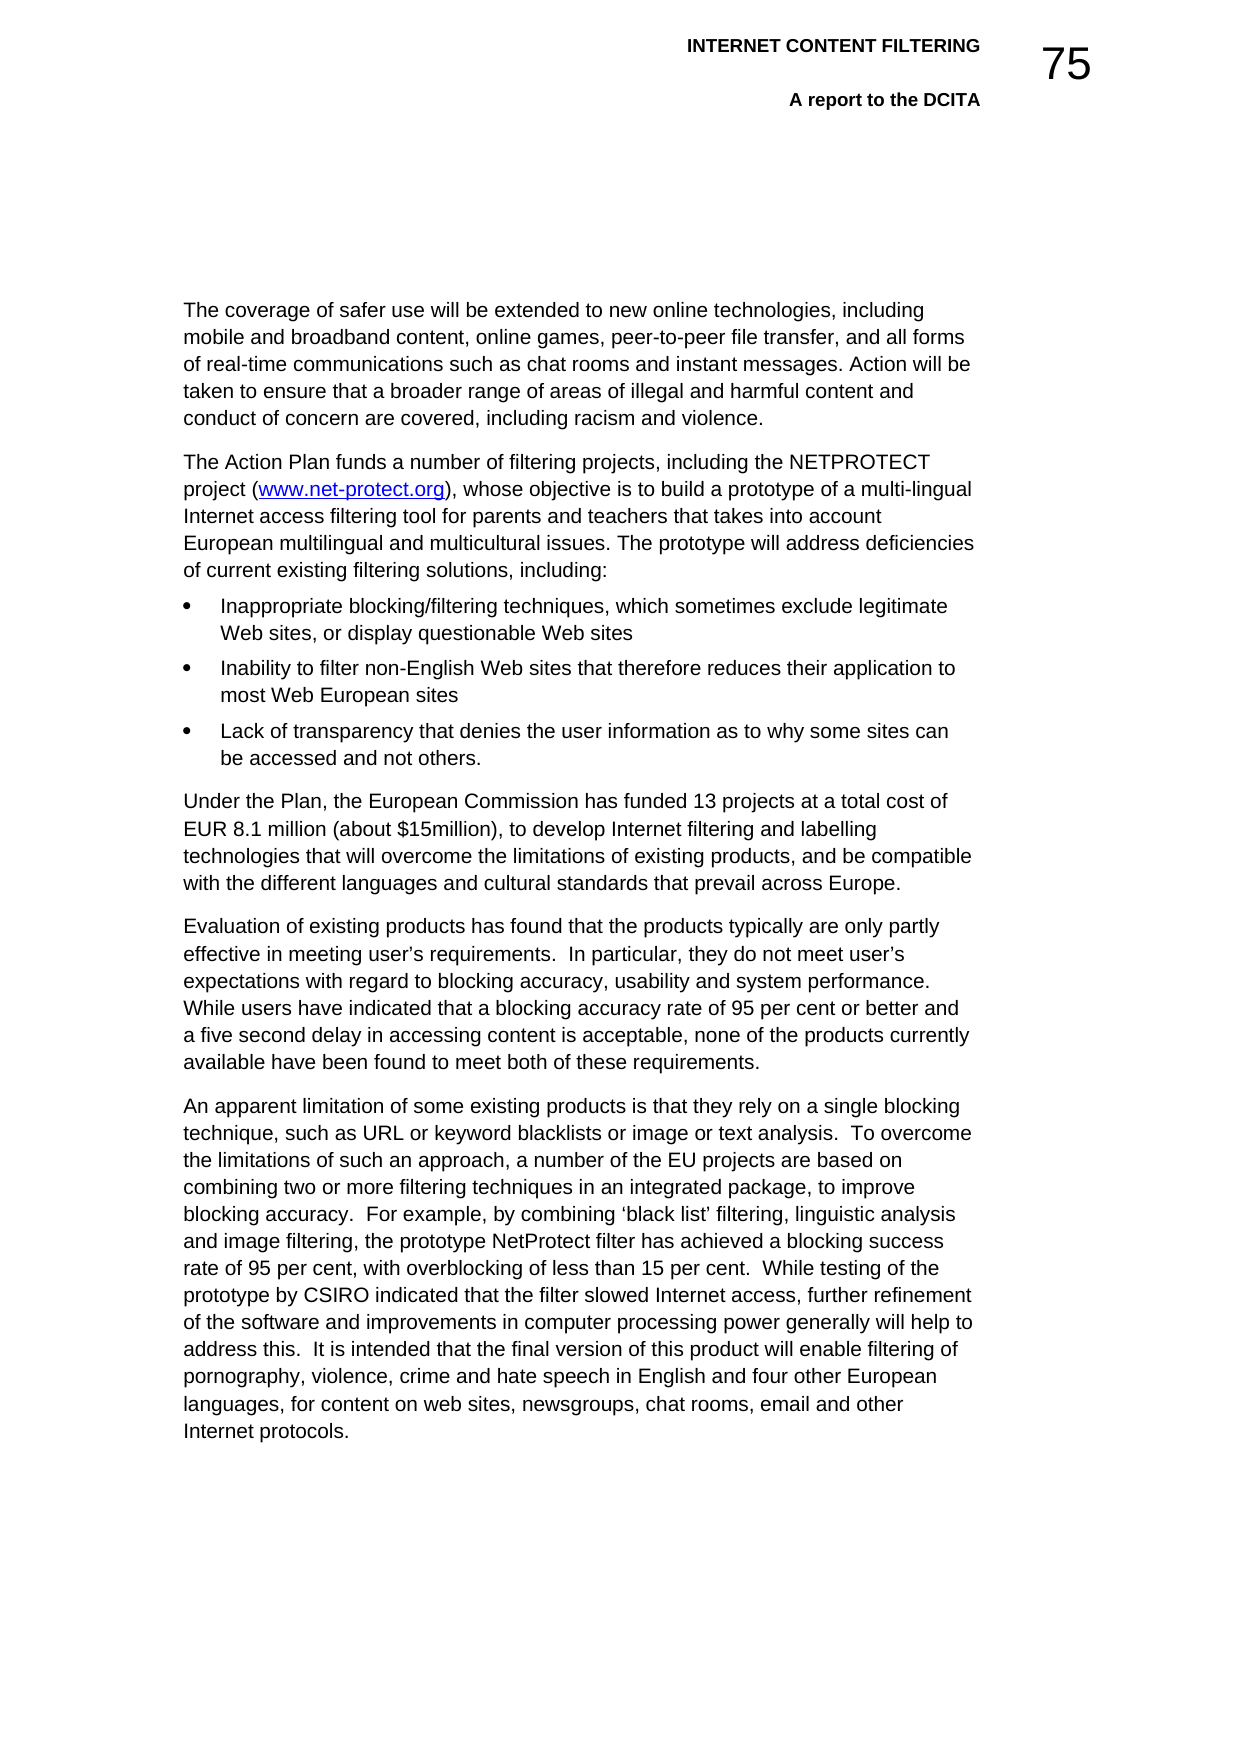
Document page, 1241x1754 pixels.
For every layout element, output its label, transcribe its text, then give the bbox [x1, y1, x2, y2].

list Inability to filter non-English Web sites that therefore reduces their application to most Web European sites [183, 654, 975, 708]
text The Action Plan funds a number of filtering projects, including the NETPROTECT project (www.net-protect.org), whose objective is to build a prototype of a multi-lingual Internet access filtering tool for parents and teachers that takes into account European multilingual and multicultural issues. The prototype will address deficiencies of current existing filtering solutions, including: [183, 448, 975, 583]
text Under the Plan, the European Commission has funded 13 projects at a total cost of EUR 8.1 million (about $15million), to develop Internet filtering and labelling technologies that will overcome the limitations of existing products, and be compatible with the different languages and cultural standards that prevail across Europe. [183, 787, 975, 896]
text Evaluation of existing products has found that the products typically are only partly effective in meeting user’s requirements. In particular, they do not meet user’s expectations with regard to blocking accuracy, usability and system performance. While users have indicated that a blocking accuracy rate of 95 per cent or better and a five second delay in accessing content is acceptable, none of the products currently available have been found to meet both of these requirements. [183, 912, 975, 1075]
text An apparent limitation of some existing products is that they rely on a single blocking technique, such as URL or keyword blacklists or image or text analysis. To overcome the limitations of such an approach, a number of the EU projects are based on combining two or more filtering techniques in an integrated package, to improve blocking accuracy. For example, by combining ‘black list’ filtering, linguistic analysis and image filtering, the prototype NetProtect filter has achieved a blocking success rate of 95 per cent, with overblocking of less than 15 per cent. While testing of the prototype by CSIRO indicated that the filter slowed Internet access, further refinement of the software and improvements in computer processing power generally will help to address this. It is intended that the final version of this product will enable filtering of pornography, violence, crime and hate speech in English and four other European languages, for content on web sites, newsgroups, chat rooms, email and other Internet protocols. [183, 1091, 975, 1443]
list Inappropriate blocking/filtering techniques, which sometimes exclude legitimate Web sites, or display questionable Web sites [183, 591, 975, 646]
list Lack of transparency that denies the user information as to why some sites can be accessed and not others. [183, 716, 975, 771]
text The coverage of safer use will be extended to new online technologies, including mobile and broadband content, online games, peer-to-peer file transfer, and all forms of real-time communications such as chat rooms and instant messages. Action will be taken to ensure that a broader range of areas of illegal and harmful content and conduct of concern are covered, including racism and violence. [183, 296, 975, 431]
